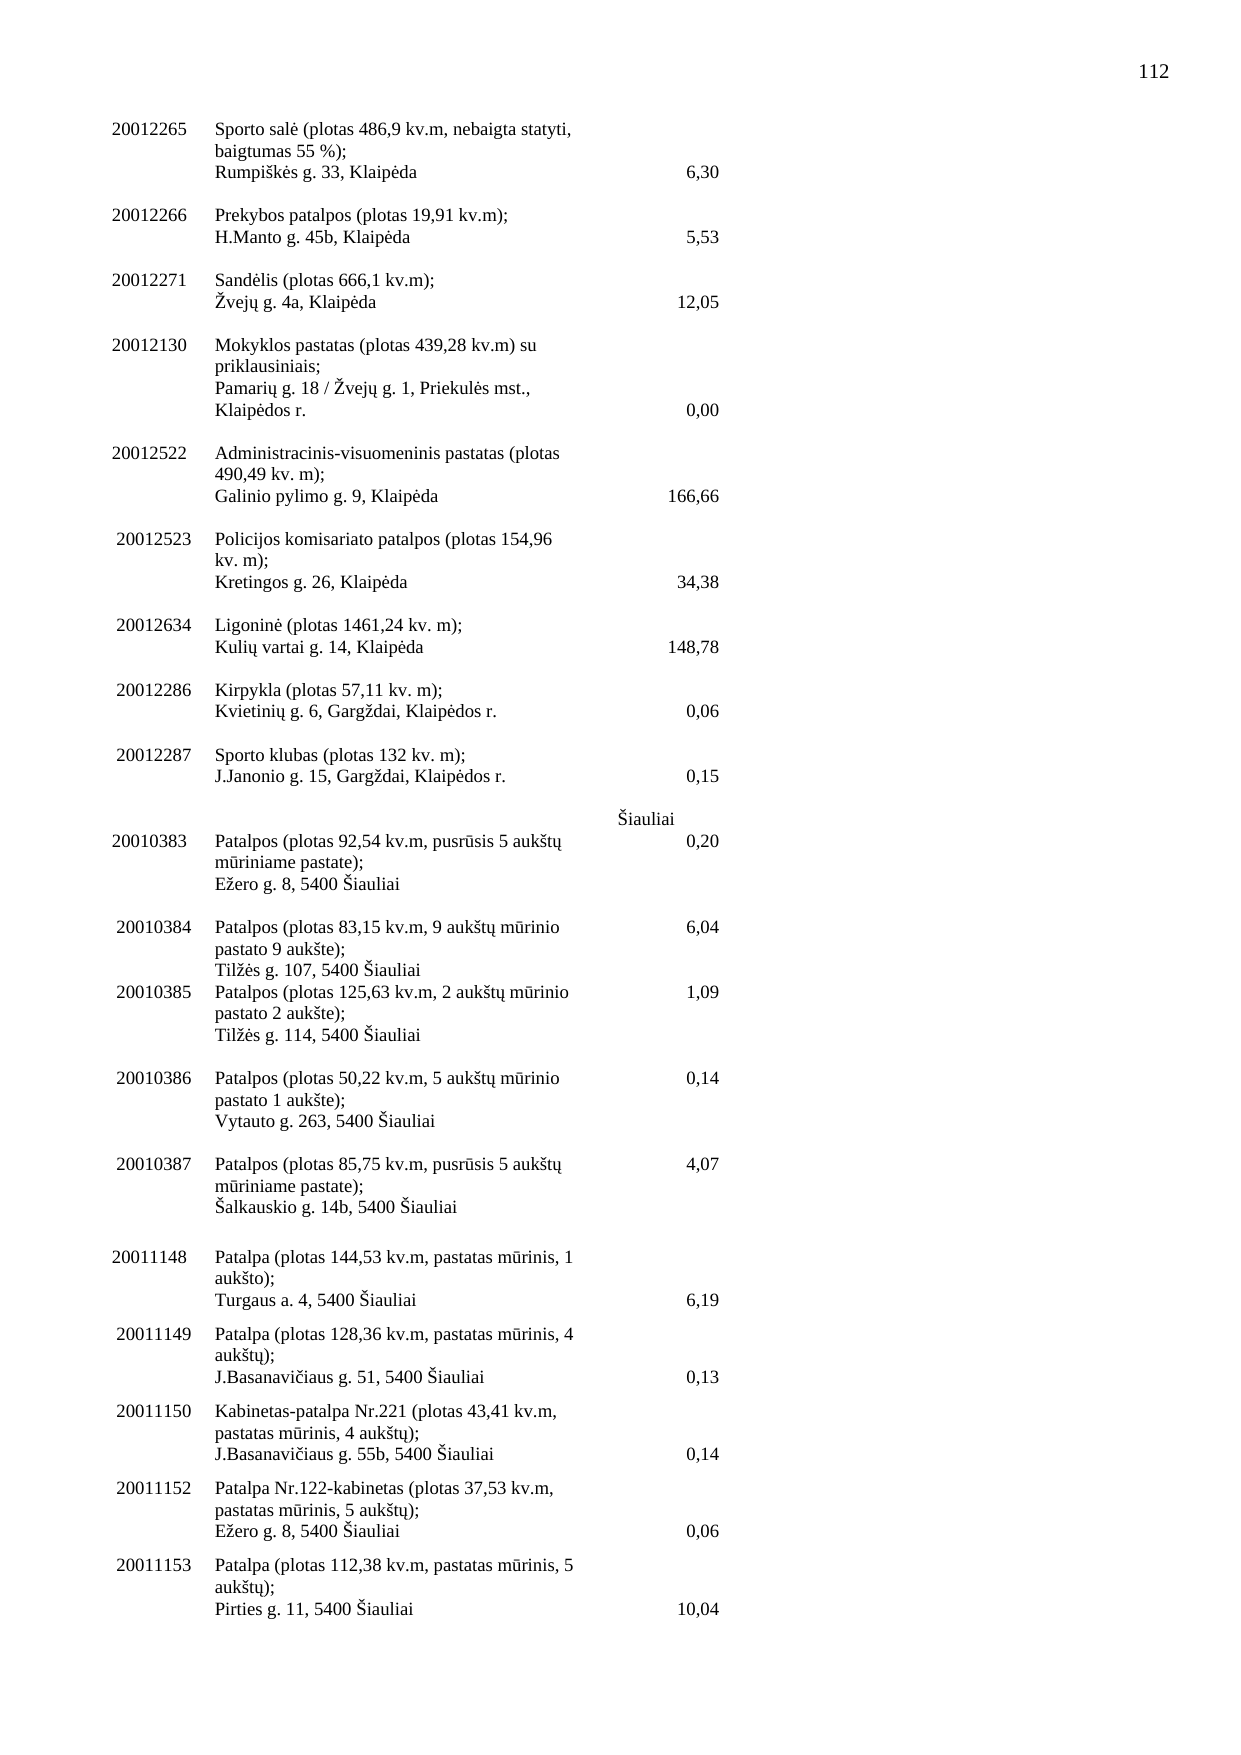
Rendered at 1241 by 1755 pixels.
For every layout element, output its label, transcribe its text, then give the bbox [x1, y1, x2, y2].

table_cell [853, 1153, 971, 1239]
table_cell 0,06 [587, 679, 735, 743]
table_cell 0,20 [587, 830, 735, 916]
table_cell [735, 1317, 853, 1394]
table_cell 0,13 [587, 1317, 735, 1394]
table_cell 20011153 [100, 1548, 203, 1625]
table_cell [1104, 269, 1192, 334]
table_cell [1104, 1153, 1192, 1239]
table_cell Sporto salė (plotas 486,9 kv.m, nebaigta statyti, baigtumas 55 %); Rumpiškės g. 33, Klaipėda [203, 118, 587, 204]
table_cell 20010386 [100, 1067, 203, 1153]
table_cell [853, 744, 974, 808]
table_cell [975, 118, 1104, 204]
table_cell [853, 830, 971, 916]
table_cell [971, 1471, 1104, 1548]
table_cell Policijos komisariato patalpos (plotas 154,96 kv. m); Kretingos g. 26, Klaipėda [203, 528, 587, 614]
table_cell 20012287 [100, 744, 203, 808]
table_cell [735, 1394, 853, 1471]
table_cell [853, 1067, 971, 1153]
table_cell [975, 528, 1104, 614]
table_cell 20010385 [100, 981, 203, 1067]
table_cell [975, 679, 1104, 743]
table_cell [971, 1239, 1104, 1317]
table_cell [735, 334, 853, 442]
table_cell Sporto klubas (plotas 132 kv. m); J.Janonio g. 15, Gargždai, Klaipėdos r. [203, 744, 587, 808]
table_cell [853, 679, 974, 743]
table_cell [1104, 1471, 1192, 1548]
table_cell [971, 830, 1104, 916]
table_cell [971, 1153, 1104, 1239]
table_cell 20012522 [100, 442, 203, 528]
table_cell [853, 118, 974, 204]
table_cell [853, 614, 974, 679]
table_cell Patalpos (plotas 83,15 kv.m, 9 aukštų mūrinio pastato 9 aukšte); Tilžės g. 107, 5400 Šiauliai [203, 916, 587, 981]
table_cell [735, 442, 853, 528]
table_cell [853, 442, 974, 528]
table_cell Administracinis-visuomeninis pastatas (plotas 490,49 kv. m); Galinio pylimo g. 9, Klaipėda [203, 442, 587, 528]
table_cell [1104, 442, 1192, 528]
table_cell [853, 1548, 971, 1625]
table_cell [1104, 1548, 1192, 1625]
table_cell [735, 1153, 853, 1239]
table_cell [971, 916, 1104, 981]
table_cell [853, 1394, 971, 1471]
table_cell 20011149 [100, 1317, 203, 1394]
table_cell [735, 1067, 853, 1153]
table_cell 0,15 [587, 744, 735, 808]
table_cell [1104, 528, 1192, 614]
table_cell 166,66 [587, 442, 735, 528]
table_cell Prekybos patalpos (plotas 19,91 kv.m); H.Manto g. 45b, Klaipėda [203, 204, 587, 269]
table_cell [735, 1239, 853, 1317]
table_cell 20012523 [100, 528, 203, 614]
table_cell [735, 528, 853, 614]
table_cell [975, 744, 1104, 808]
table_cell Patalpa (plotas 112,38 kv.m, pastatas mūrinis, 5 aukštų); Pirties g. 11, 5400 Šiauliai [203, 1548, 587, 1625]
table_cell [975, 614, 1104, 679]
table_cell [853, 334, 974, 442]
table_cell Mokyklos pastatas (plotas 439,28 kv.m) su priklausiniais; Pamarių g. 18 / Žvejų g. 1, Priekulės mst., Klaipėdos r. [203, 334, 587, 442]
table_cell [971, 1548, 1104, 1625]
table_cell [1104, 1317, 1192, 1394]
table_cell 0,00 [587, 334, 735, 442]
table_cell [975, 204, 1104, 269]
table_cell [1104, 204, 1192, 269]
table_cell 6,30 [587, 118, 735, 204]
table_cell 20012130 [100, 334, 203, 442]
table_cell [735, 204, 853, 269]
table_cell 20012271 [100, 269, 203, 334]
table_cell 12,05 [587, 269, 735, 334]
table_cell [853, 204, 974, 269]
table_cell [853, 1317, 971, 1394]
table_cell [853, 269, 974, 334]
table_cell [1104, 1394, 1192, 1471]
table_cell [971, 981, 1104, 1067]
table_cell [1104, 679, 1192, 743]
table_cell 0,14 [587, 1394, 735, 1471]
table_cell [735, 269, 853, 334]
table_cell Patalpa Nr.122-kabinetas (plotas 37,53 kv.m, pastatas mūrinis, 5 aukštų); Ežero g. 8, 5400 Šiauliai [203, 1471, 587, 1548]
table_cell [1104, 334, 1192, 442]
table_cell [853, 981, 971, 1067]
table_cell 0,06 [587, 1471, 735, 1548]
table_cell [971, 1394, 1104, 1471]
table_cell Sandėlis (plotas 666,1 kv.m); Žvejų g. 4a, Klaipėda [203, 269, 587, 334]
table_cell 34,38 [587, 528, 735, 614]
table_cell [1104, 916, 1192, 981]
table_cell 20012266 [100, 204, 203, 269]
table_cell 0,14 [587, 1067, 735, 1153]
table_cell 20010384 [100, 916, 203, 981]
table_cell 1,09 [587, 981, 735, 1067]
table_cell [735, 614, 853, 679]
table_cell 20011148 [100, 1239, 203, 1317]
table_cell 148,78 [587, 614, 735, 679]
table_cell 20011150 [100, 1394, 203, 1471]
table_cell [735, 1471, 853, 1548]
table_cell Patalpos (plotas 125,63 kv.m, 2 aukštų mūrinio pastato 2 aukšte); Tilžės g. 114, 5400 Šiauliai [203, 981, 587, 1067]
table_cell [735, 981, 853, 1067]
table_cell [735, 1548, 853, 1625]
table_cell [853, 1239, 971, 1317]
table_cell [853, 916, 971, 981]
table_cell Patalpos (plotas 50,22 kv.m, 5 aukštų mūrinio pastato 1 aukšte); Vytauto g. 263, 5400 Šiauliai [203, 1067, 587, 1153]
table_cell [735, 679, 853, 743]
table_cell [735, 744, 853, 808]
table_cell [735, 118, 853, 204]
table_cell 10,04 [587, 1548, 735, 1625]
table_cell [975, 334, 1104, 442]
table_cell [1104, 1239, 1192, 1317]
table_cell 4,07 [587, 1153, 735, 1239]
table_cell Kabinetas-patalpa Nr.221 (plotas 43,41 kv.m, pastatas mūrinis, 4 aukštų); J.Basanavičiaus g. 55b, 5400 Šiauliai [203, 1394, 587, 1471]
table_cell Ligoninė (plotas 1461,24 kv. m); Kulių vartai g. 14, Klaipėda [203, 614, 587, 679]
table_cell [1104, 981, 1192, 1067]
table_cell 20010383 [100, 830, 203, 916]
table_cell 20012634 [100, 614, 203, 679]
table_cell 6,04 [587, 916, 735, 981]
table_cell [1104, 614, 1192, 679]
table_cell Kirpykla (plotas 57,11 kv. m); Kvietinių g. 6, Gargždai, Klaipėdos r. [203, 679, 587, 743]
table_cell 20012265 [100, 118, 203, 204]
table_cell 20011152 [100, 1471, 203, 1548]
table_cell 20012286 [100, 679, 203, 743]
table_cell Patalpos (plotas 85,75 kv.m, pusrūsis 5 aukštų mūriniame pastate); Šalkauskio g. 14b, 5400 Šiauliai [203, 1153, 587, 1239]
table_cell [1104, 744, 1192, 808]
table_cell [735, 830, 853, 916]
table_cell [971, 1317, 1104, 1394]
table_cell Patalpa (plotas 144,53 kv.m, pastatas mūrinis, 1 aukšto); Turgaus a. 4, 5400 Šiauliai [203, 1239, 587, 1317]
table_cell [1104, 830, 1192, 916]
table_cell [1104, 1067, 1192, 1153]
table_cell [975, 269, 1104, 334]
table_cell Patalpa (plotas 128,36 kv.m, pastatas mūrinis, 4 aukštų); J.Basanavičiaus g. 51, 5400 Šiauliai [203, 1317, 587, 1394]
table_cell Patalpos (plotas 92,54 kv.m, pusrūsis 5 aukštų mūriniame pastate); Ežero g. 8, 5400 Šiauliai [203, 830, 587, 916]
table_cell 20010387 [100, 1153, 203, 1239]
table_cell [735, 916, 853, 981]
table_cell [853, 528, 974, 614]
table_cell Šiauliai [100, 808, 1192, 830]
table_cell [975, 442, 1104, 528]
table_cell [853, 1471, 971, 1548]
table_cell 6,19 [587, 1239, 735, 1317]
table_cell 5,53 [587, 204, 735, 269]
table_cell [971, 1067, 1104, 1153]
table_cell [1104, 118, 1192, 204]
